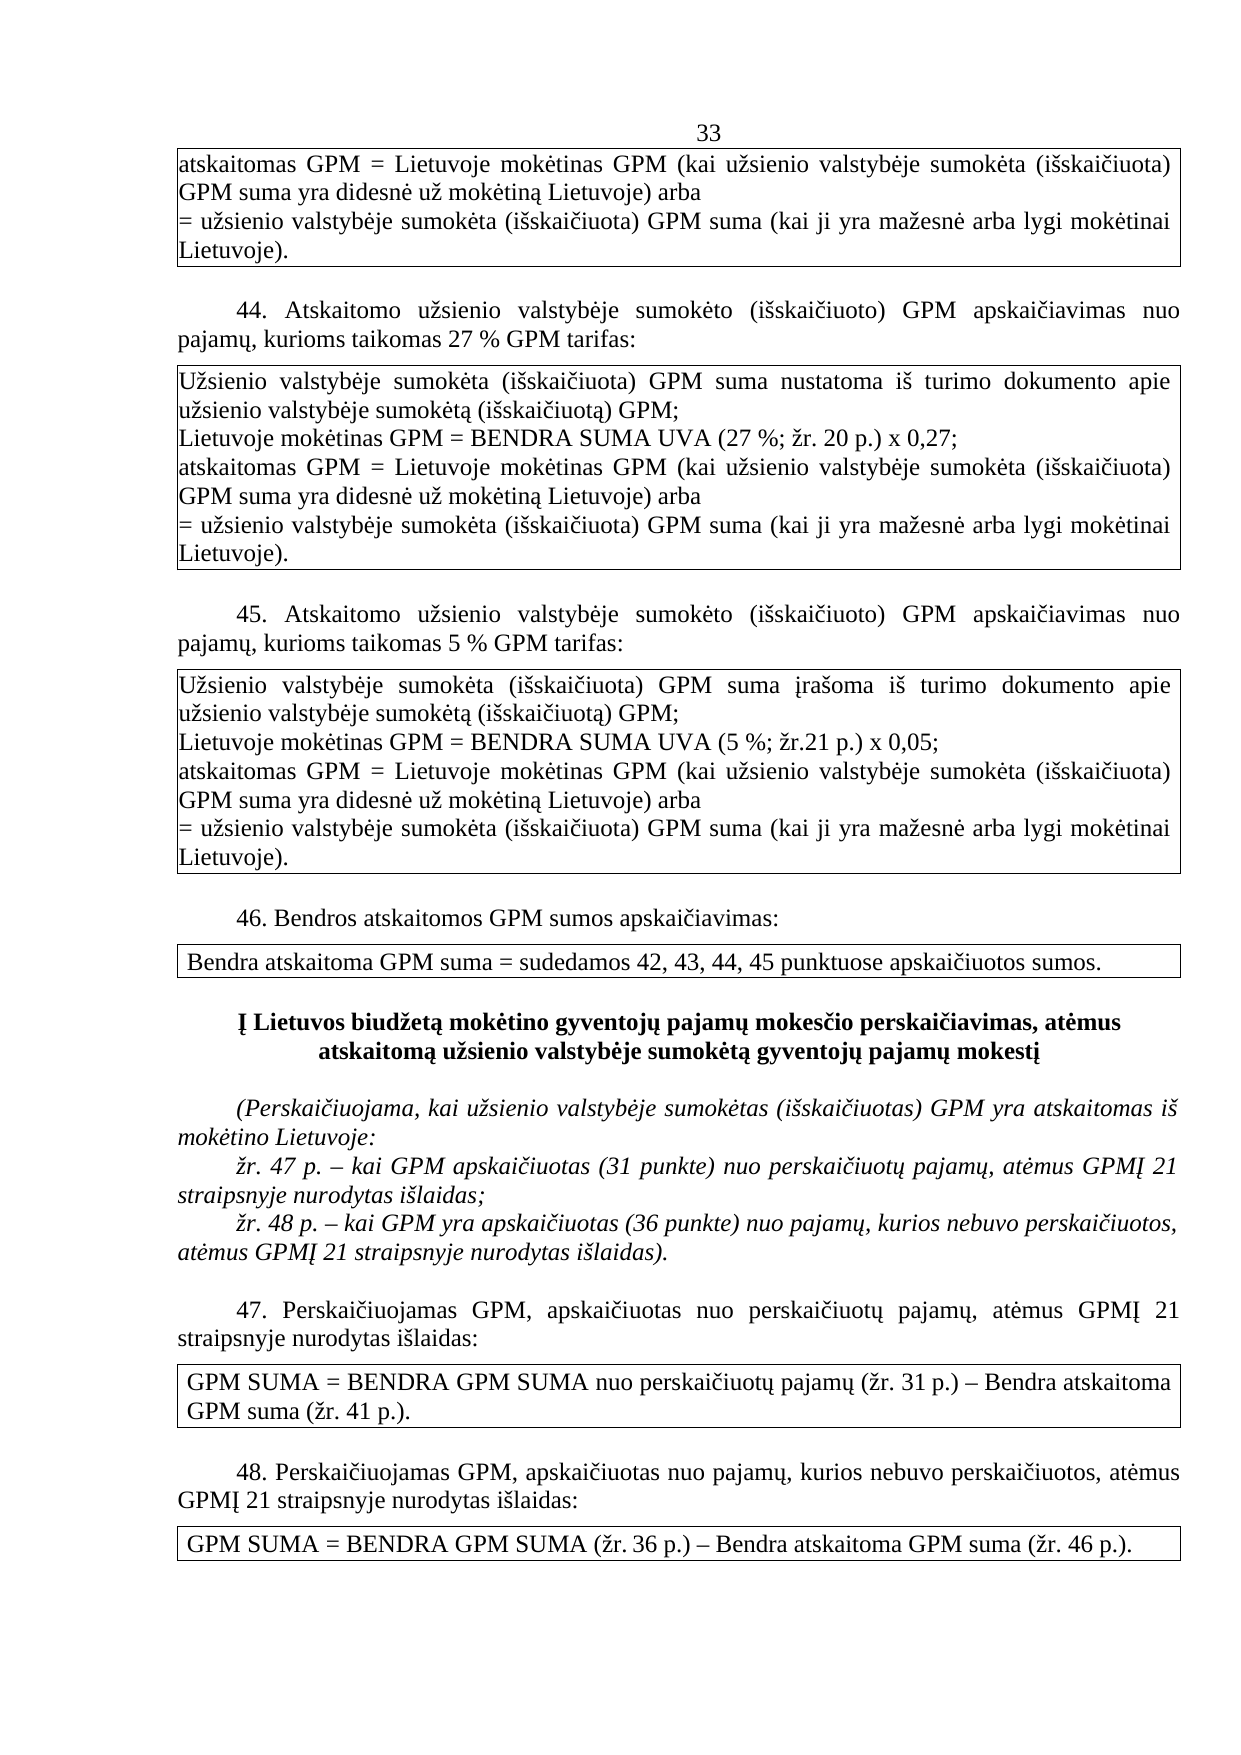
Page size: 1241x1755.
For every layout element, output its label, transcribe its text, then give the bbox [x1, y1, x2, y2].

text 45. Atskaitomo užsienio valstybėje sumokėto (išskaičiuoto) GPM apskaičiavimas nuo pajamų, kurioms taikomas 5 % GPM tarifas: [177, 599, 1181, 657]
text 47. Perskaičiuojamas GPM, apskaičiuotas nuo perskaičiuotų pajamų, atėmus GPMĮ 21 straipsnyje nurodytas išlaidas: [177, 1295, 1181, 1352]
text Lietuvoje mokėtinas GPM = BENDRA SUMA UVA (5 %; žr.21 p.) x 0,05; [178, 726, 1180, 755]
text Užsienio valstybėje sumokėta (išskaičiuota) GPM suma įrašoma iš turimo dokumento apie užsienio valstybėje sumokėtą (išskaičiuotą) GPM; [178, 670, 1180, 726]
text (Perskaičiuojama, kai užsienio valstybėje sumokėtas (išskaičiuotas) GPM yra atskaitomas iš mokėtino Lietuvoje: [177, 1093, 1181, 1151]
text = užsienio valstybėje sumokėta (išskaičiuota) GPM suma (kai ji yra mažesnė arba lygi mokėtinai Lietuvoje). [178, 509, 1180, 569]
text GPM SUMA = BENDRA GPM SUMA nuo perskaičiuotų pajamų (žr. 31 p.) – Bendra atskaitoma GPM suma (žr. 41 p.). [178, 1365, 1180, 1427]
text 44. Atskaitomo užsienio valstybėje sumokėto (išskaičiuoto) GPM apskaičiavimas nuo pajamų, kurioms taikomas 27 % GPM tarifas: [177, 296, 1181, 353]
text Į Lietuvos biudžetą mokėtino gyventojų pajamų mokesčio perskaičiavimas, atėmus atskaitomą užsienio valstybėje sumokėtą gyventojų pajamų mokestį [177, 1007, 1181, 1065]
text 46. Bendros atskaitomos GPM sumos apskaičiavimas: [177, 903, 1181, 932]
text = užsienio valstybėje sumokėta (išskaičiuota) GPM suma (kai ji yra mažesnė arba lygi mokėtinai Lietuvoje). [178, 205, 1180, 266]
text GPM SUMA = BENDRA GPM SUMA (žr. 36 p.) – Bendra atskaitoma GPM suma (žr. 46 p.). [178, 1527, 1180, 1560]
text Užsienio valstybėje sumokėta (išskaičiuota) GPM suma nustatoma iš turimo dokumento apie užsienio valstybėje sumokėtą (išskaičiuotą) GPM; [178, 366, 1180, 422]
text atskaitomas GPM = Lietuvoje mokėtinas GPM (kai užsienio valstybėje sumokėta (išskaičiuota) GPM suma yra didesnė už mokėtiną Lietuvoje) arba [178, 149, 1180, 205]
text = užsienio valstybėje sumokėta (išskaičiuota) GPM suma (kai ji yra mažesnė arba lygi mokėtinai Lietuvoje). [178, 812, 1180, 873]
text žr. 47 p. – kai GPM apskaičiuotas (31 punkte) nuo perskaičiuotų pajamų, atėmus GPMĮ 21 straipsnyje nurodytas išlaidas; [177, 1151, 1181, 1208]
text atskaitomas GPM = Lietuvoje mokėtinas GPM (kai užsienio valstybėje sumokėta (išskaičiuota) GPM suma yra didesnė už mokėtiną Lietuvoje) arba [178, 451, 1180, 509]
text atskaitomas GPM = Lietuvoje mokėtinas GPM (kai užsienio valstybėje sumokėta (išskaičiuota) GPM suma yra didesnė už mokėtiną Lietuvoje) arba [178, 755, 1180, 812]
text Lietuvoje mokėtinas GPM = BENDRA SUMA UVA (27 %; žr. 20 p.) x 0,27; [178, 422, 1180, 451]
text žr. 48 p. – kai GPM yra apskaičiuotas (36 punkte) nuo pajamų, kurios nebuvo perskaičiuotos, atėmus GPMĮ 21 straipsnyje nurodytas išlaidas). [177, 1208, 1181, 1266]
text 48. Perskaičiuojamas GPM, apskaičiuotas nuo pajamų, kurios nebuvo perskaičiuotos, atėmus GPMĮ 21 straipsnyje nurodytas išlaidas: [177, 1457, 1181, 1514]
text Bendra atskaitoma GPM suma = sudedamos 42, 43, 44, 45 punktuose apskaičiuotos sumos. [178, 945, 1180, 977]
